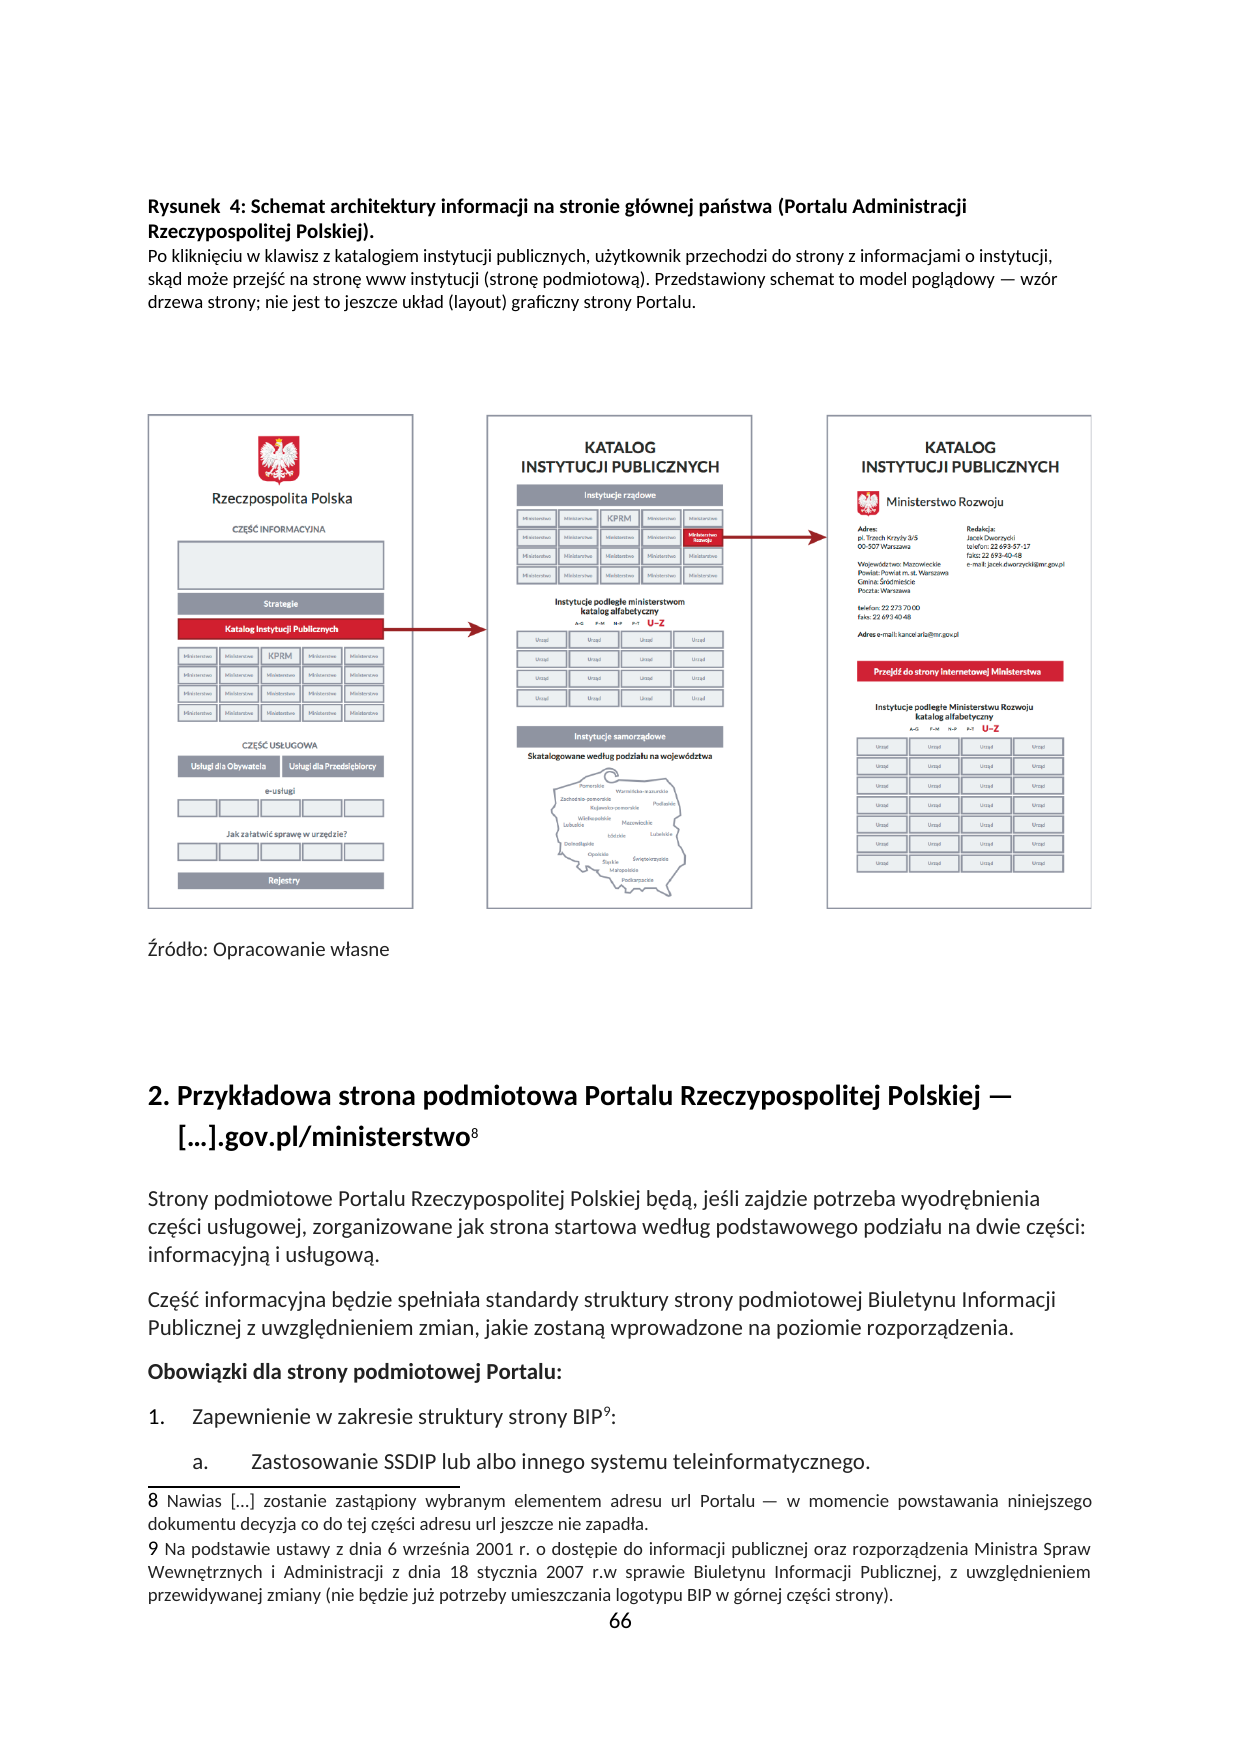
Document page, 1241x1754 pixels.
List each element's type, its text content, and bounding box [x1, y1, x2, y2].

list Zapewnienie w zakresie struktury strony BIP: [148, 1402, 1093, 1430]
text Obowiązki dla strony podmiotowej Portalu: [148, 1357, 1093, 1385]
text Rysunek 4: Schemat architektury informacji na stronie głównej państwa (Portalu Administracji Rzeczypospolitej Polskiej). [148, 193, 1093, 244]
text Źródło: Opracowanie własne [148, 937, 1093, 962]
text Część informacyjna będzie spełniała standardy struktury strony podmiotowej Biuletynu Informacji Publicznej z uwzględnieniem zmian, jakie zostaną wprowadzone na poziomie rozporządzenia. [148, 1285, 1093, 1341]
list Zastosowanie SSDIP lub albo innego systemu teleinformatycznego. [192, 1447, 1093, 1475]
text Po kliknięciu w klawisz z katalogiem instytucji publicznych, użytkownik przechodzi do strony z informacjami o instytucji, skąd może przejść na stronę www instytucji (stronę podmiotową). Przedstawiony schemat to model poglądowy — wzór drzewa strony; nie jest to jeszcze układ (layout) graficzny strony Portalu. [148, 244, 1093, 313]
list Na podstawie ustawy z dnia 6 września 2001 r. o dostępie do informacji publicznej oraz rozporządzenia Ministra Spraw Wewnętrznych i Administracji z dnia 18 stycznia 2007 r.w sprawie Biuletynu Informacji Publicznej, z uwzględnieniem przewidywanej zmiany (nie będzie już potrzeby umieszczania logotypu BIP w górnej części strony). [148, 1535, 1093, 1606]
text 2. Przykładowa strona podmiotowa Portalu Rzeczypospolitej Polskiej — […].gov.pl/ministerstwo [148, 1077, 1093, 1154]
text Strony podmiotowe Portalu Rzeczypospolitej Polskiej będą, jeśli zajdzie potrzeba wyodrębnienia części usługowej, zorganizowane jak strona startowa według podstawowego podziału na dwie części: informacyjną i usługową. [148, 1184, 1093, 1268]
text Nawias […] zostanie zastąpiony wybranym elementem adresu url Portalu — w momencie powstawania niniejszego dokumentu decyzja co do tej części adresu url jeszcze nie zapadła. [148, 1487, 1093, 1535]
